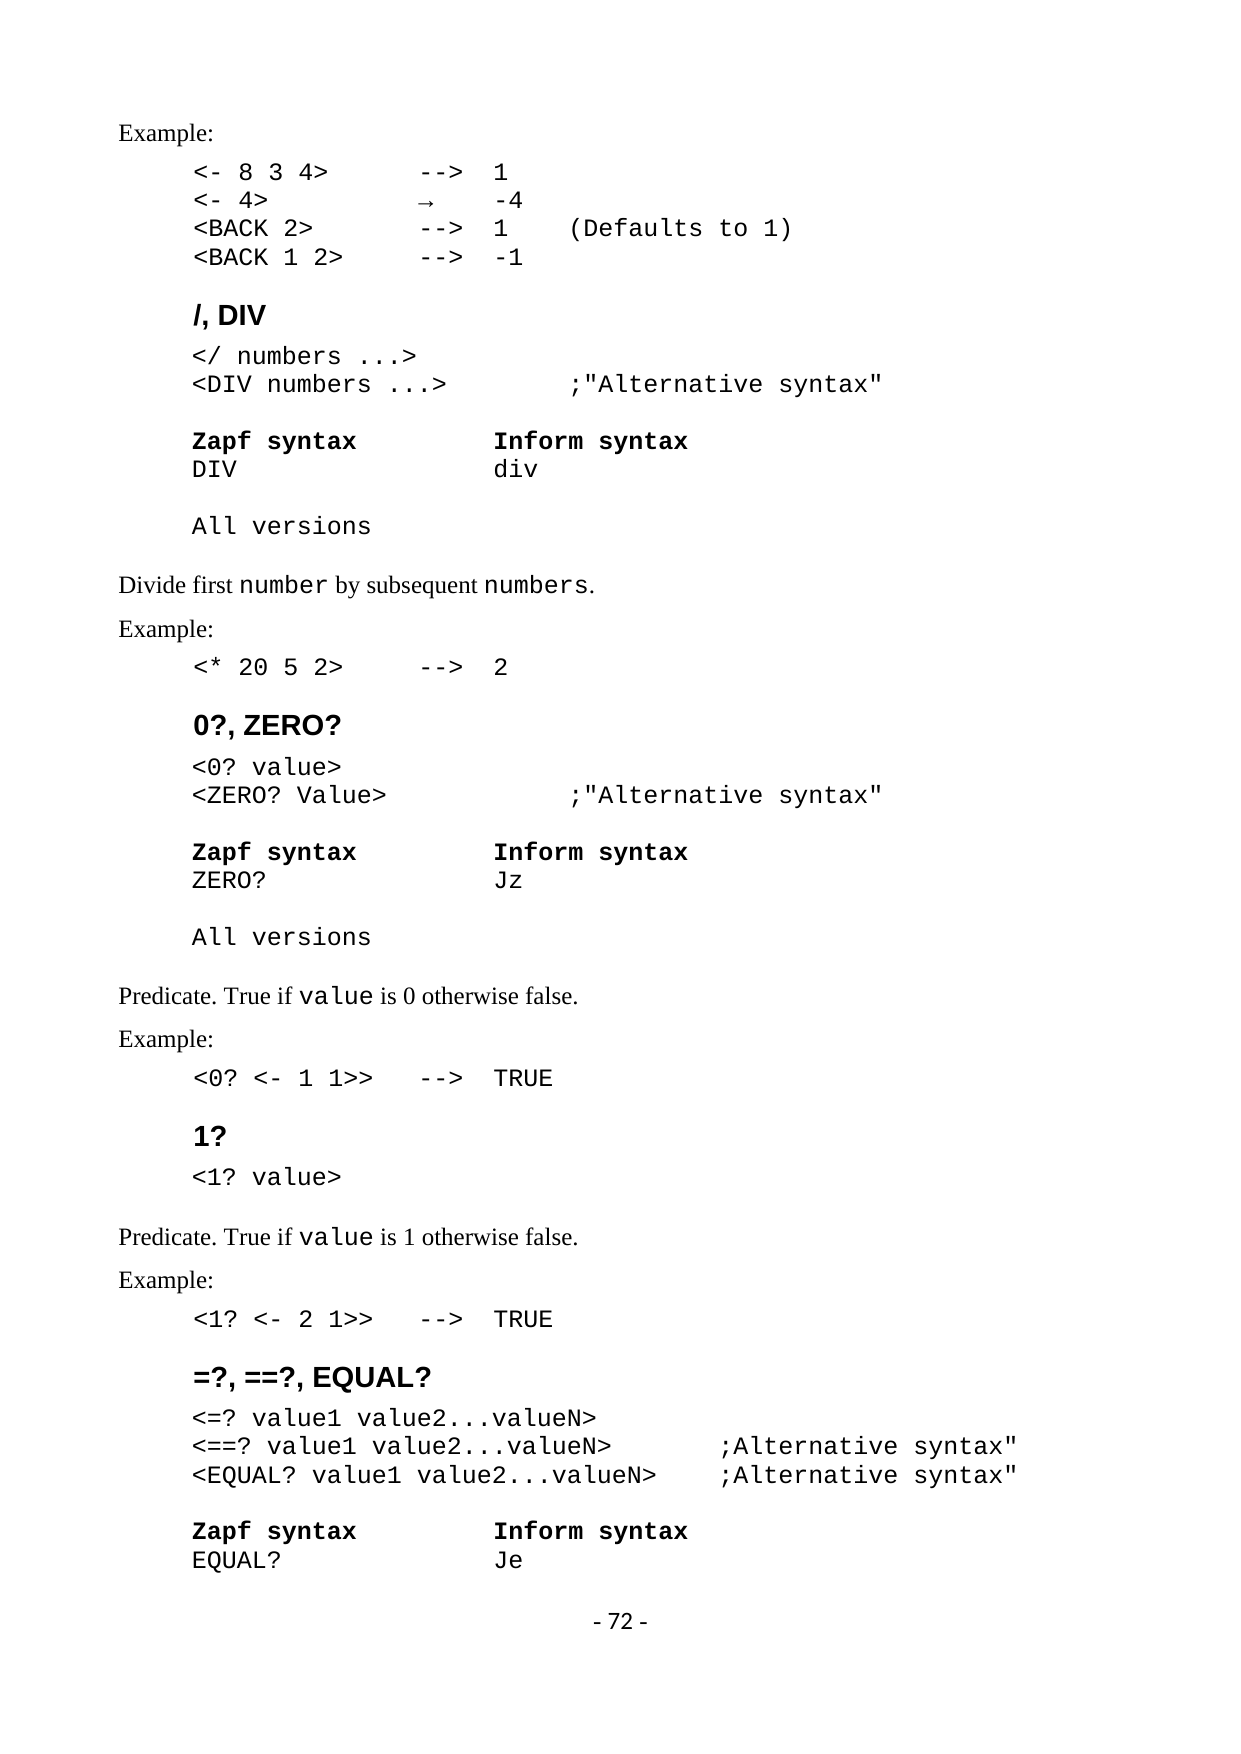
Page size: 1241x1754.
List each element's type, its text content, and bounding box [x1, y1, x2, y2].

text <=? value1 value2...valueN> <==? value1 value2...valueN> ;Alternative syntax" <EQUAL? value1 value2...valueN> ;Alternative syntax" [192, 1406, 1122, 1491]
subtitle =?, ==?, EQUAL? [118, 1359, 1122, 1393]
text </ numbers ...> <DIV numbers ...> ;"Alternative syntax" [192, 344, 1122, 400]
subtitle 1? [118, 1119, 1122, 1152]
text <* 20 5 2> --> 2 [118, 655, 1122, 683]
text ZERO? Jz [192, 868, 1122, 896]
text Divide first number by subsequent numbers. [118, 570, 1122, 601]
text Predicate. True if value is 0 otherwise false. [118, 981, 1122, 1012]
text Zapf syntax Inform syntax [192, 1519, 1122, 1547]
subtitle 0?, ZERO? [118, 708, 1122, 742]
subtitle /, DIV [118, 298, 1122, 331]
text Example: [118, 1024, 1122, 1053]
text <1? <- 2 1>> --> TRUE [118, 1306, 1122, 1334]
text <1? value> [192, 1165, 1122, 1193]
text <0? <- 1 1>> --> TRUE [118, 1066, 1122, 1094]
text All versions [192, 514, 1122, 542]
text EQUAL? Je [192, 1547, 1122, 1576]
text Predicate. True if value is 1 otherwise false. [118, 1222, 1122, 1252]
text Zapf syntax Inform syntax [192, 429, 1122, 457]
text Zapf syntax Inform syntax [192, 839, 1122, 868]
text DIV div [192, 457, 1122, 485]
text Example: [118, 118, 1122, 147]
text All versions [192, 924, 1122, 953]
text <- 8 3 4> --> 1 <- 4> → -4 <BACK 2> --> 1 (Defaults to 1) <BACK 1 2> --> -1 [118, 159, 1122, 273]
text Example: [118, 1265, 1122, 1294]
text Example: [118, 614, 1122, 642]
text <0? value> <ZERO? Value> ;"Alternative syntax" [192, 754, 1122, 811]
